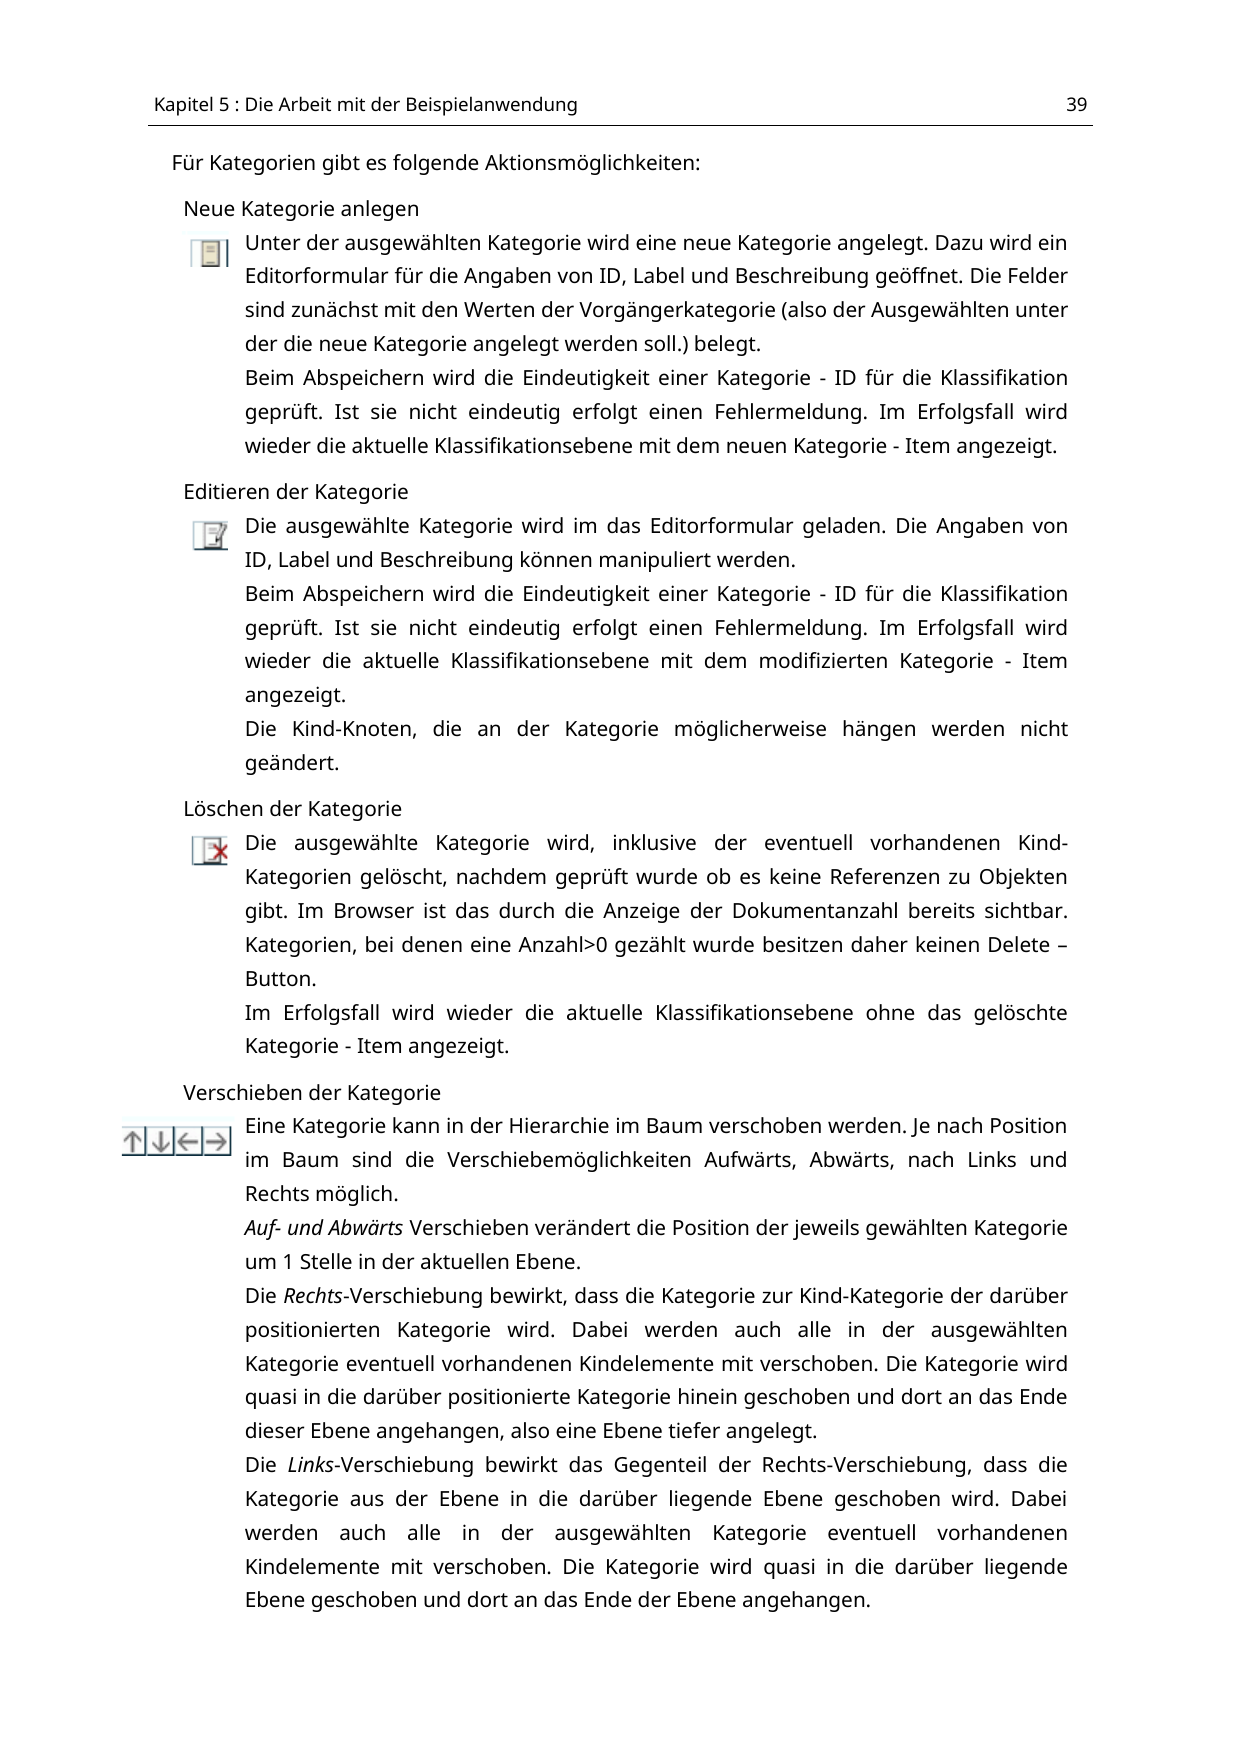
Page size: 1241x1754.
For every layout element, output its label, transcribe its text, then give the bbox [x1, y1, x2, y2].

text Für Kategorien gibt es folgende Aktionsmöglichkeiten: [171, 148, 1069, 176]
list Neue Kategorie anlegen Unter der ausgewählten Kategorie wird eine neue Kategorie angelegt. Dazu wird ein Editorformular für die Angaben von ID, Label und Beschreibung geöffnet. Die Felder sind zunächst mit den Werten der Vorgängerkategorie (also der Ausgewählten unter der die neue Kategorie angelegt werden soll.) belegt. Beim Abspeichern wird die Eindeutigkeit einer Kategorie - ID für die Klassifikation geprüft. Ist sie nicht eindeutig erfolgt einen Fehlermeldung. Im Erfolgsfall wird wieder die aktuelle Klassifikationsebene mit dem neuen Kategorie - Item angezeigt. [183, 194, 1069, 459]
list Löschen der Kategorie Die ausgewählte Kategorie wird, inklusive der eventuell vorhandenen Kind-Kategorien gelöscht, nachdem geprüft wurde ob es keine Referenzen zu Objekten gibt. Im Browser ist das durch die Anzeige der Dokumentanzahl bereits sichtbar. Kategorien, bei denen eine Anzahl>0 gezählt wurde besitzen daher keinen Delete – Button. Im Erfolgsfall wird wieder die aktuelle Klassifikationsebene ohne das gelöschte Kategorie - Item angezeigt. [183, 794, 1069, 1060]
list Verschieben der Kategorie Eine Kategorie kann in der Hierarchie im Baum verschoben werden. Je nach Position im Baum sind die Verschiebemöglichkeiten Aufwärts, Abwärts, nach Links und Rechts möglich. Auf- und Abwärts Verschieben verändert die Position der jeweils gewählten Kategorie um 1 Stelle in der aktuellen Ebene. Die Rechts-Verschiebung bewirkt, dass die Kategorie zur Kind-Kategorie der darüber positionierten Kategorie wird. Dabei werden auch alle in der ausgewählten Kategorie eventuell vorhandenen Kindelemente mit verschoben. Die Kategorie wird quasi in die darüber positionierte Kategorie hinein geschoben und dort an das Ende dieser Ebene angehangen, also eine Ebene tiefer angelegt. Die Links-Verschiebung bewirkt das Gegenteil der Rechts-Verschiebung, dass die Kategorie aus der Ebene in die darüber liegende Ebene geschoben wird. Dabei werden auch alle in der ausgewählten Kategorie eventuell vorhandenen Kindelemente mit verschoben. Die Kategorie wird quasi in die darüber liegende Ebene geschoben und dort an das Ende der Ebene angehangen. [183, 1078, 1069, 1614]
list Editieren der Kategorie Die ausgewählte Kategorie wird im das Editorformular geladen. Die Angaben von ID, Label und Beschreibung können manipuliert werden. Beim Abspeichern wird die Eindeutigkeit einer Kategorie - ID für die Klassifikation geprüft. Ist sie nicht eindeutig erfolgt einen Fehlermeldung. Im Erfolgsfall wird wieder die aktuelle Klassifikationsebene mit dem modifizierten Kategorie - Item angezeigt. Die Kind-Knoten, die an der Kategorie möglicherweise hängen werden nicht geändert. [183, 477, 1069, 776]
